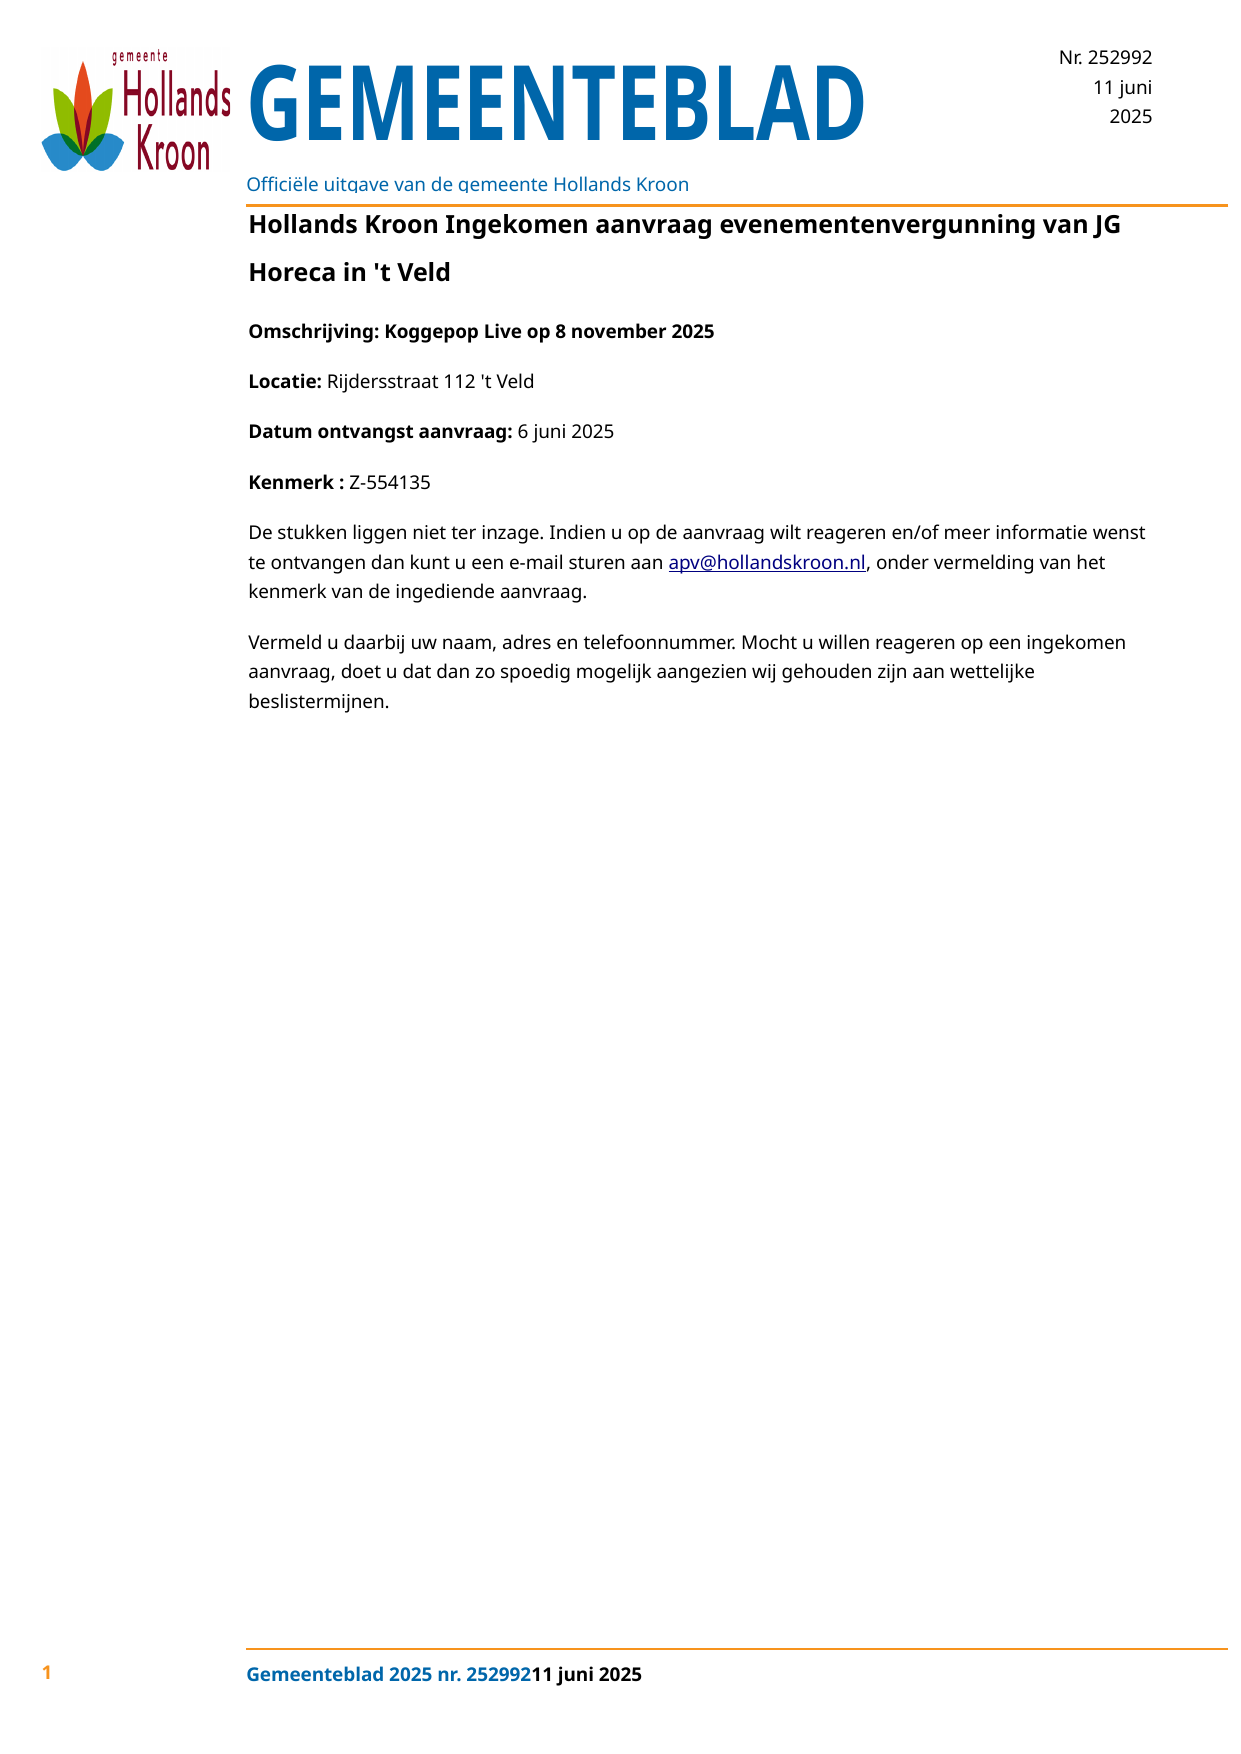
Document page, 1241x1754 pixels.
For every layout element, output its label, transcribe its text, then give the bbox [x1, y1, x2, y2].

picture [41, 47, 231, 172]
text Hollands Kroon Ingekomen aanvraag evenementenvergunning van JG Horeca in 't Veld [248, 207, 1152, 288]
text Locatie: Rijdersstraat 112 't Veld [248, 368, 1152, 394]
text Vermeld u daarbij uw naam, adres en telefoonnummer. Mocht u willen reageren op een ingekomen aanvraag, doet u dat dan zo spoedig mogelijk aangezien wij gehouden zijn aan wettelijke beslistermijnen. [248, 629, 1152, 714]
text Omschrijving: Koggepop Live op 8 november 2025 [248, 318, 1152, 344]
text Datum ontvangst aanvraag: 6 juni 2025 [248, 419, 1152, 444]
text Kenmerk : Z-554135 [248, 469, 1152, 495]
text De stukken liggen niet ter inzage. Indien u op de aanvraag wilt reageren en/of meer informatie wenst te ontvangen dan kunt u een e-mail sturen aan apv@hollandskroon.nl, onder vermelding van het kenmerk van de ingediende aanvraag. [248, 519, 1152, 604]
